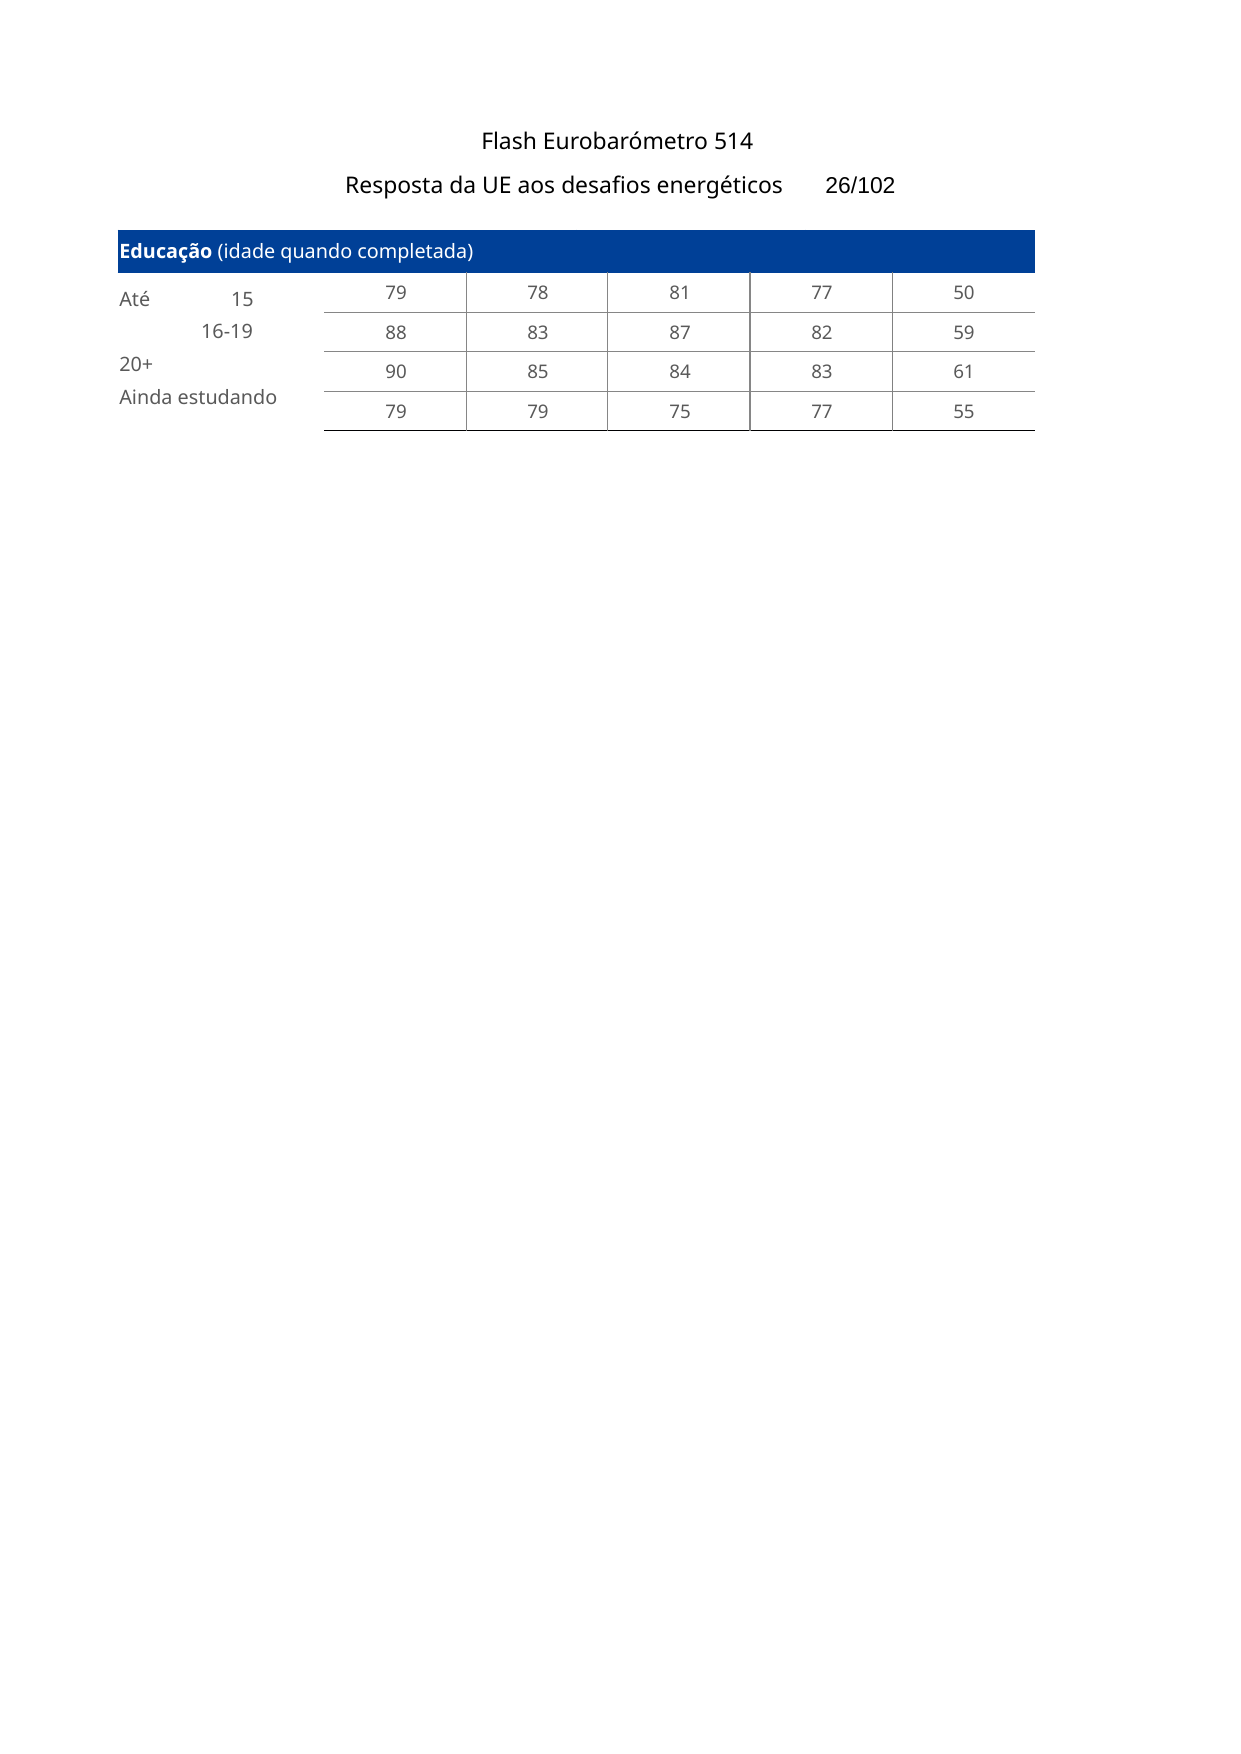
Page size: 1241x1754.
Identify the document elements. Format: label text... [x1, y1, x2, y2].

table_cell [577, 231, 804, 272]
table_cell 90 [324, 352, 466, 391]
table_cell 84 [608, 352, 749, 391]
table_cell 79 [324, 392, 466, 430]
table_cell 87 [608, 313, 749, 351]
table_cell 82 [751, 313, 892, 351]
table_cell 77 [751, 392, 892, 430]
table_cell 61 [893, 352, 1035, 391]
table_cell 79 [324, 273, 466, 312]
table_cell Educação (idade quando completada) [119, 231, 576, 272]
table_cell 77 [751, 273, 892, 312]
table_cell 79 [467, 392, 607, 430]
table_cell 83 [751, 352, 892, 391]
table_cell 59 [893, 313, 1035, 351]
table_cell 85 [467, 352, 607, 391]
table_cell 88 [324, 313, 466, 351]
table_cell Até 15 16-19 20+ Ainda estudando [118, 273, 324, 430]
table_cell 83 [467, 313, 607, 351]
table_cell 50 [893, 273, 1035, 312]
table_cell 55 [893, 392, 1035, 430]
table_cell 81 [608, 273, 749, 312]
table_cell 75 [608, 392, 749, 430]
table_cell 78 [467, 273, 607, 312]
table_cell [806, 231, 1035, 272]
